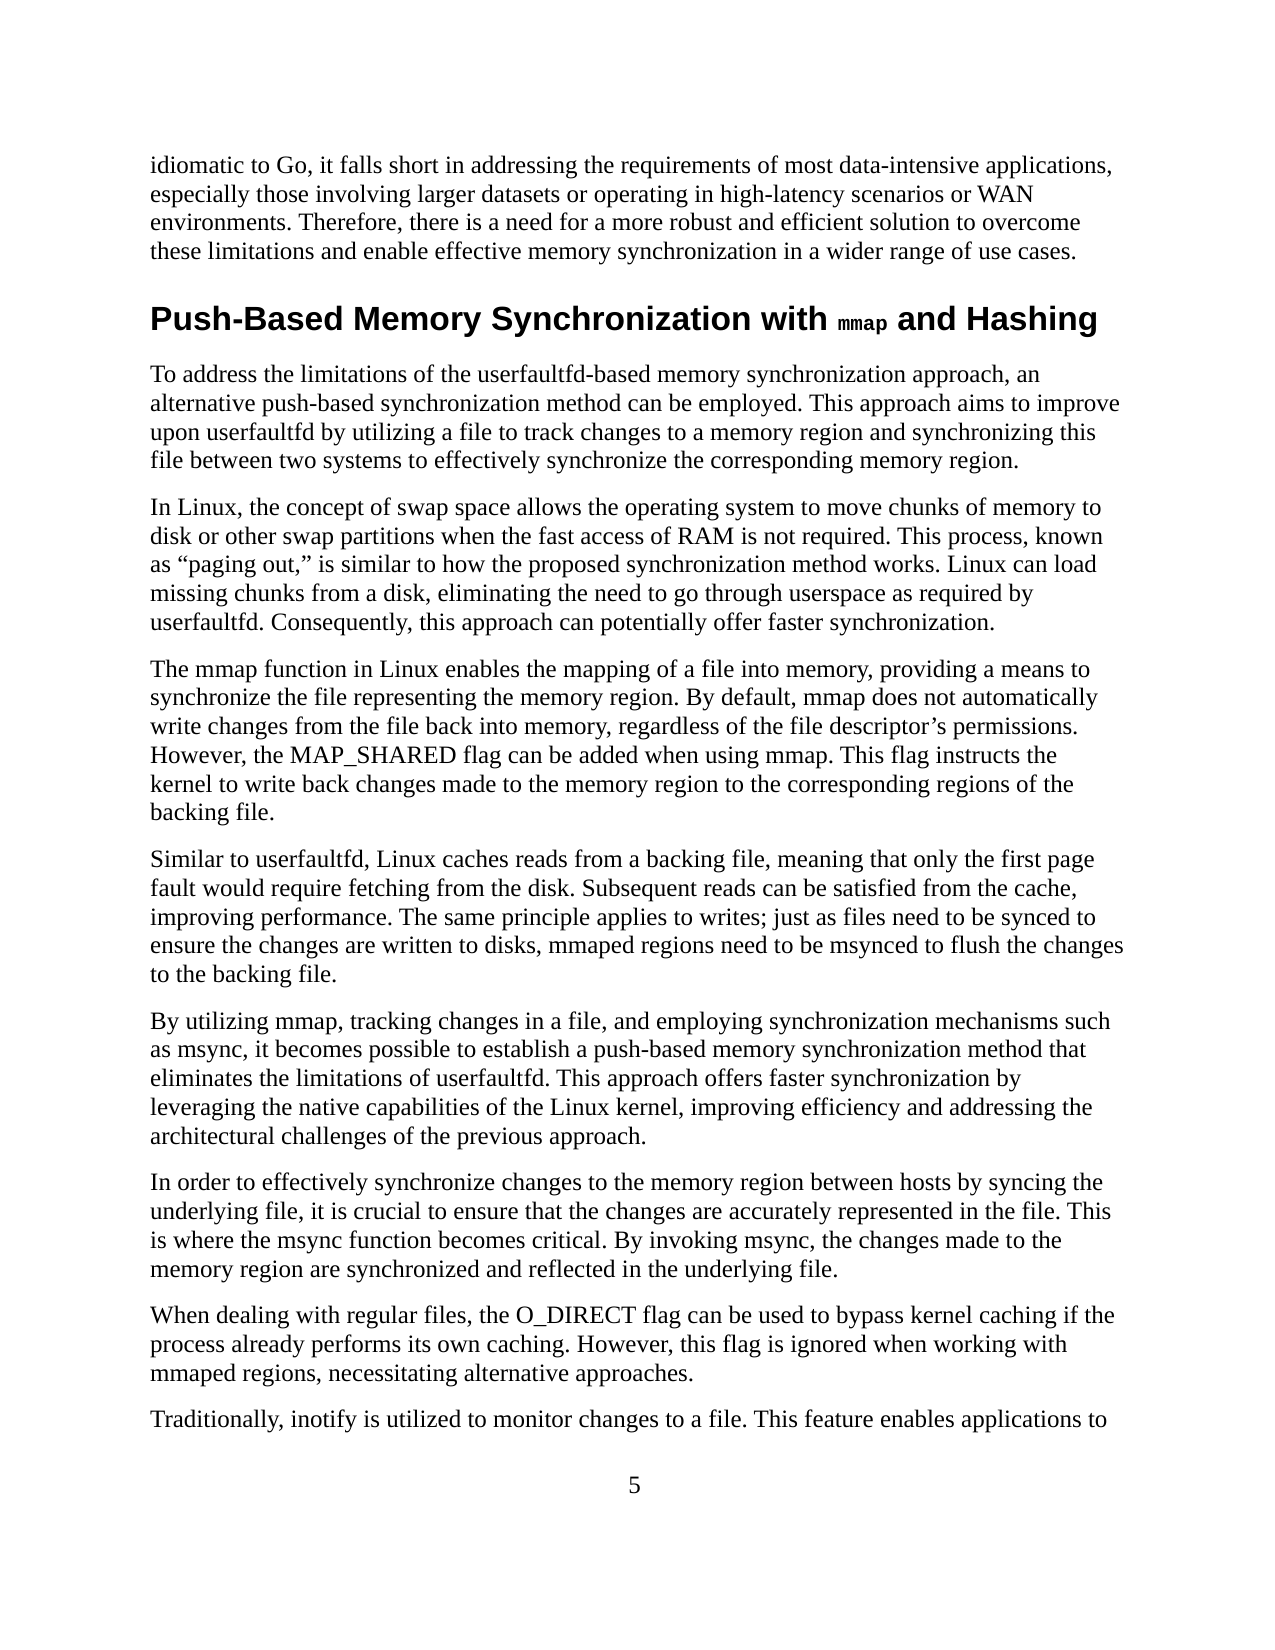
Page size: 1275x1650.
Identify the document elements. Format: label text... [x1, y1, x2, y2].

text The mmap function in Linux enables the mapping of a file into memory, providing a means to synchronize the file representing the memory region. By default, mmap does not automatically write changes from the file back into memory, regardless of the file descriptor’s permissions. However, the MAP_SHARED flag can be added when using mmap. This flag instructs the kernel to write back changes made to the memory region to the corresponding regions of the backing file. [150, 654, 1125, 826]
text idiomatic to Go, it falls short in addressing the requirements of most data-intensive applications, especially those involving larger datasets or operating in high-latency scenarios or WAN environments. Therefore, there is a need for a more robust and efficient solution to overcome these limitations and enable effective memory synchronization in a wider range of use cases. [150, 150, 1125, 265]
text When dealing with regular files, the O_DIRECT flag can be used to bypass kernel caching if the process already performs its own caching. However, this flag is ignored when working with mmaped regions, necessitating alternative approaches. [150, 1300, 1125, 1387]
text Similar to userfaultfd, Linux caches reads from a backing file, meaning that only the first page fault would require fetching from the disk. Subsequent reads can be satisfied from the cache, improving performance. The same principle applies to writes; just as files need to be synced to ensure the changes are written to disks, mmaped regions need to be msynced to flush the changes to the backing file. [150, 844, 1125, 988]
text Traditionally, inotify is utilized to monitor changes to a file. This feature enables applications to [150, 1404, 1125, 1433]
text In order to effectively synchronize changes to the memory region between hosts by syncing the underlying file, it is crucial to ensure that the changes are accurately represented in the file. This is where the msync function becomes critical. By invoking msync, the changes made to the memory region are synchronized and reflected in the underlying file. [150, 1167, 1125, 1282]
text To address the limitations of the userfaultfd-based memory synchronization approach, an alternative push-based synchronization method can be employed. This approach aims to improve upon userfaultfd by utilizing a file to track changes to a memory region and synchronizing this file between two systems to effectively synchronize the corresponding memory region. [150, 359, 1125, 474]
text By utilizing mmap, tracking changes in a file, and employing synchronization mechanisms such as msync, it becomes possible to establish a push-based memory synchronization method that eliminates the limitations of userfaultfd. This approach offers faster synchronization by leveraging the native capabilities of the Linux kernel, improving efficiency and addressing the architectural challenges of the previous approach. [150, 1006, 1125, 1149]
subtitle Push‑Based Memory Synchronization with mmap and Hashing [150, 299, 1125, 338]
text In Linux, the concept of swap space allows the operating system to move chunks of memory to disk or other swap partitions when the fast access of RAM is not required. This process, known as “paging out,” is similar to how the proposed synchronization method works. Linux can load missing chunks from a disk, eliminating the need to go through userspace as required by userfaultfd. Consequently, this approach can potentially offer faster synchronization. [150, 492, 1125, 636]
